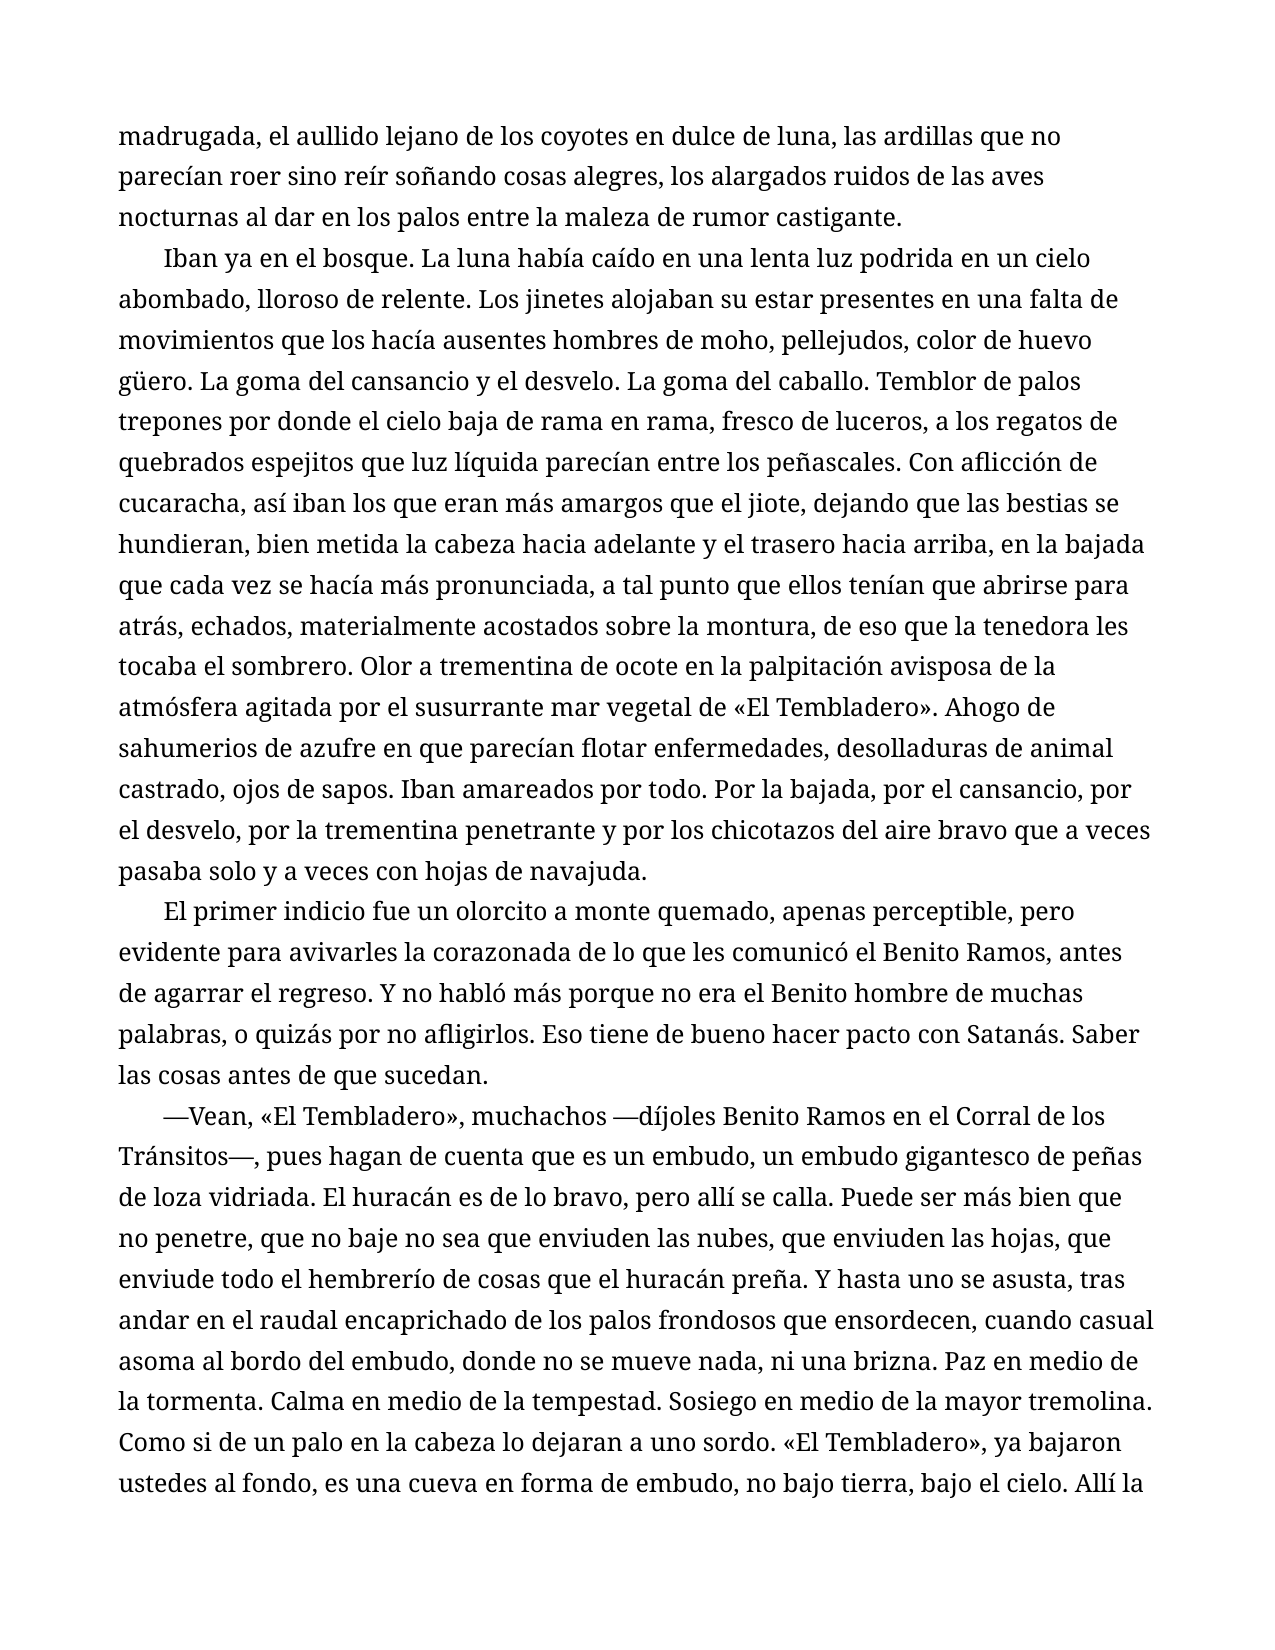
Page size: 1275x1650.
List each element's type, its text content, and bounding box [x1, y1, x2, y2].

text madrugada, el aullido lejano de los coyotes en dulce de luna, las ardillas que no parecían roer sino reír soñando cosas alegres, los alargados ruidos de las aves nocturnas al dar en los palos entre la maleza de rumor castigante. Iban ya en el bosque. La luna había caído en una lenta luz podrida en un cielo abombado, lloroso de relente. Los jinetes alojaban su estar presentes en una falta de movimientos que los hacía ausentes hombres de moho, pellejudos, color de huevo güero. La goma del cansancio y el desvelo. La goma del caballo. Temblor de palos trepones por donde el cielo baja de rama en rama, fresco de luceros, a los regatos de quebrados espejitos que luz líquida parecían entre los peñascales. Con aflicción de cucaracha, así iban los que eran más amargos que el jiote, dejando que las bestias se hundieran, bien metida la cabeza hacia adelante y el trasero hacia arriba, en la bajada que cada vez se hacía más pronunciada, a tal punto que ellos tenían que abrirse para atrás, echados, materialmente acostados sobre la montura, de eso que la tenedora les tocaba el sombrero. Olor a trementina de ocote en la palpitación avisposa de la atmósfera agitada por el susurrante mar vegetal de «El Tembladero». Ahogo de sahumerios de azufre en que parecían flotar enfermedades, desolladuras de animal castrado, ojos de sapos. Iban amareados por todo. Por la bajada, por el cansancio, por el desvelo, por la trementina penetrante y por los chicotazos del aire bravo que a veces pasaba solo y a veces con hojas de navajuda. El primer indicio fue un olorcito a monte quemado, apenas perceptible, pero evidente para avivarles la corazonada de lo que les comunicó el Benito Ramos, antes de agarrar el regreso. Y no habló más porque no era el Benito hombre de muchas palabras, o quizás por no afligirlos. Eso tiene de bueno hacer pacto con Satanás. Saber las cosas antes de que sucedan. —Vean, «El Tembladero», muchachos —díjoles Benito Ramos en el Corral de los Tránsitos—, pues hagan de cuenta que es un embudo, un embudo gigantesco de peñas de loza vidriada. El huracán es de lo bravo, pero allí se calla. Puede ser más bien que no penetre, que no baje no sea que enviuden las nubes, que enviuden las hojas, que enviude todo el hembrerío de cosas que el huracán preña. Y hasta uno se asusta, tras andar en el raudal encaprichado de los palos frondosos que ensordecen, cuando casual asoma al bordo del embudo, donde no se mueve nada, ni una brizna. Paz en medio de la tormenta. Calma en medio de la tempestad. Sosiego en medio de la mayor tremolina. Como si de un palo en la cabeza lo dejaran a uno sordo. «El Tembladero», ya bajaron ustedes al fondo, es una cueva en forma de embudo, no bajo tierra, bajo el cielo. Allí la [118, 118, 1157, 1500]
